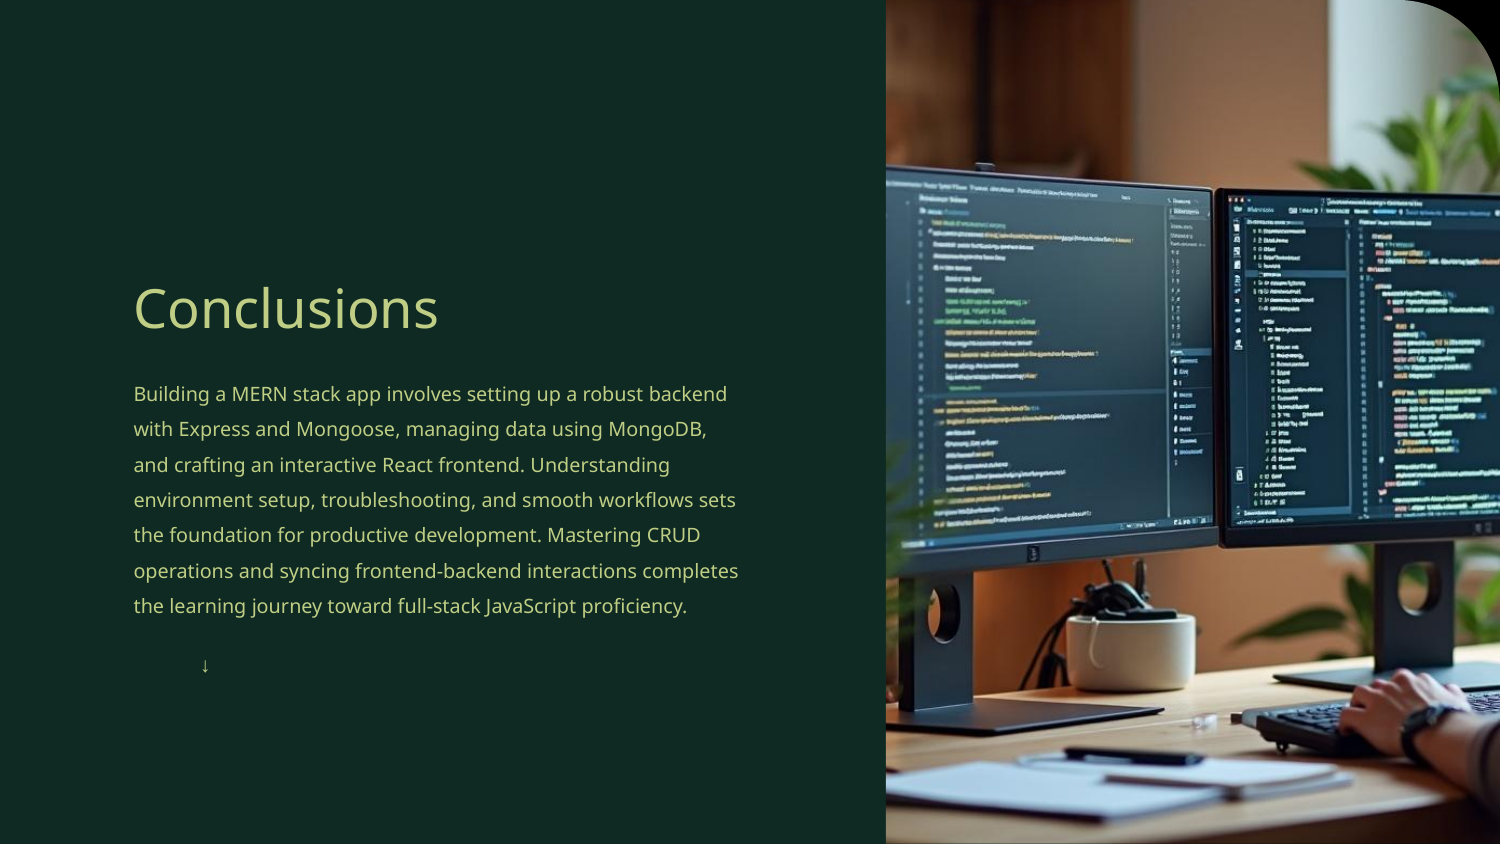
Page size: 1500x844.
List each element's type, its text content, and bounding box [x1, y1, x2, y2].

text_box [885, 0, 1500, 844]
title Conclusions [118, 129, 758, 354]
text_box ↓ [118, 651, 293, 677]
subtitle Building a MERN stack app involves setting up a robust backend with Express and Mongoose, managing data using MongoDB, and crafting an interactive React frontend. Understanding environment setup, troubleshooting, and smooth workflows sets the foundation for productive development. Mastering CRUD operations and syncing frontend-backend interactions completes the learning journey toward full-stack JavaScript proficiency. [118, 354, 758, 639]
